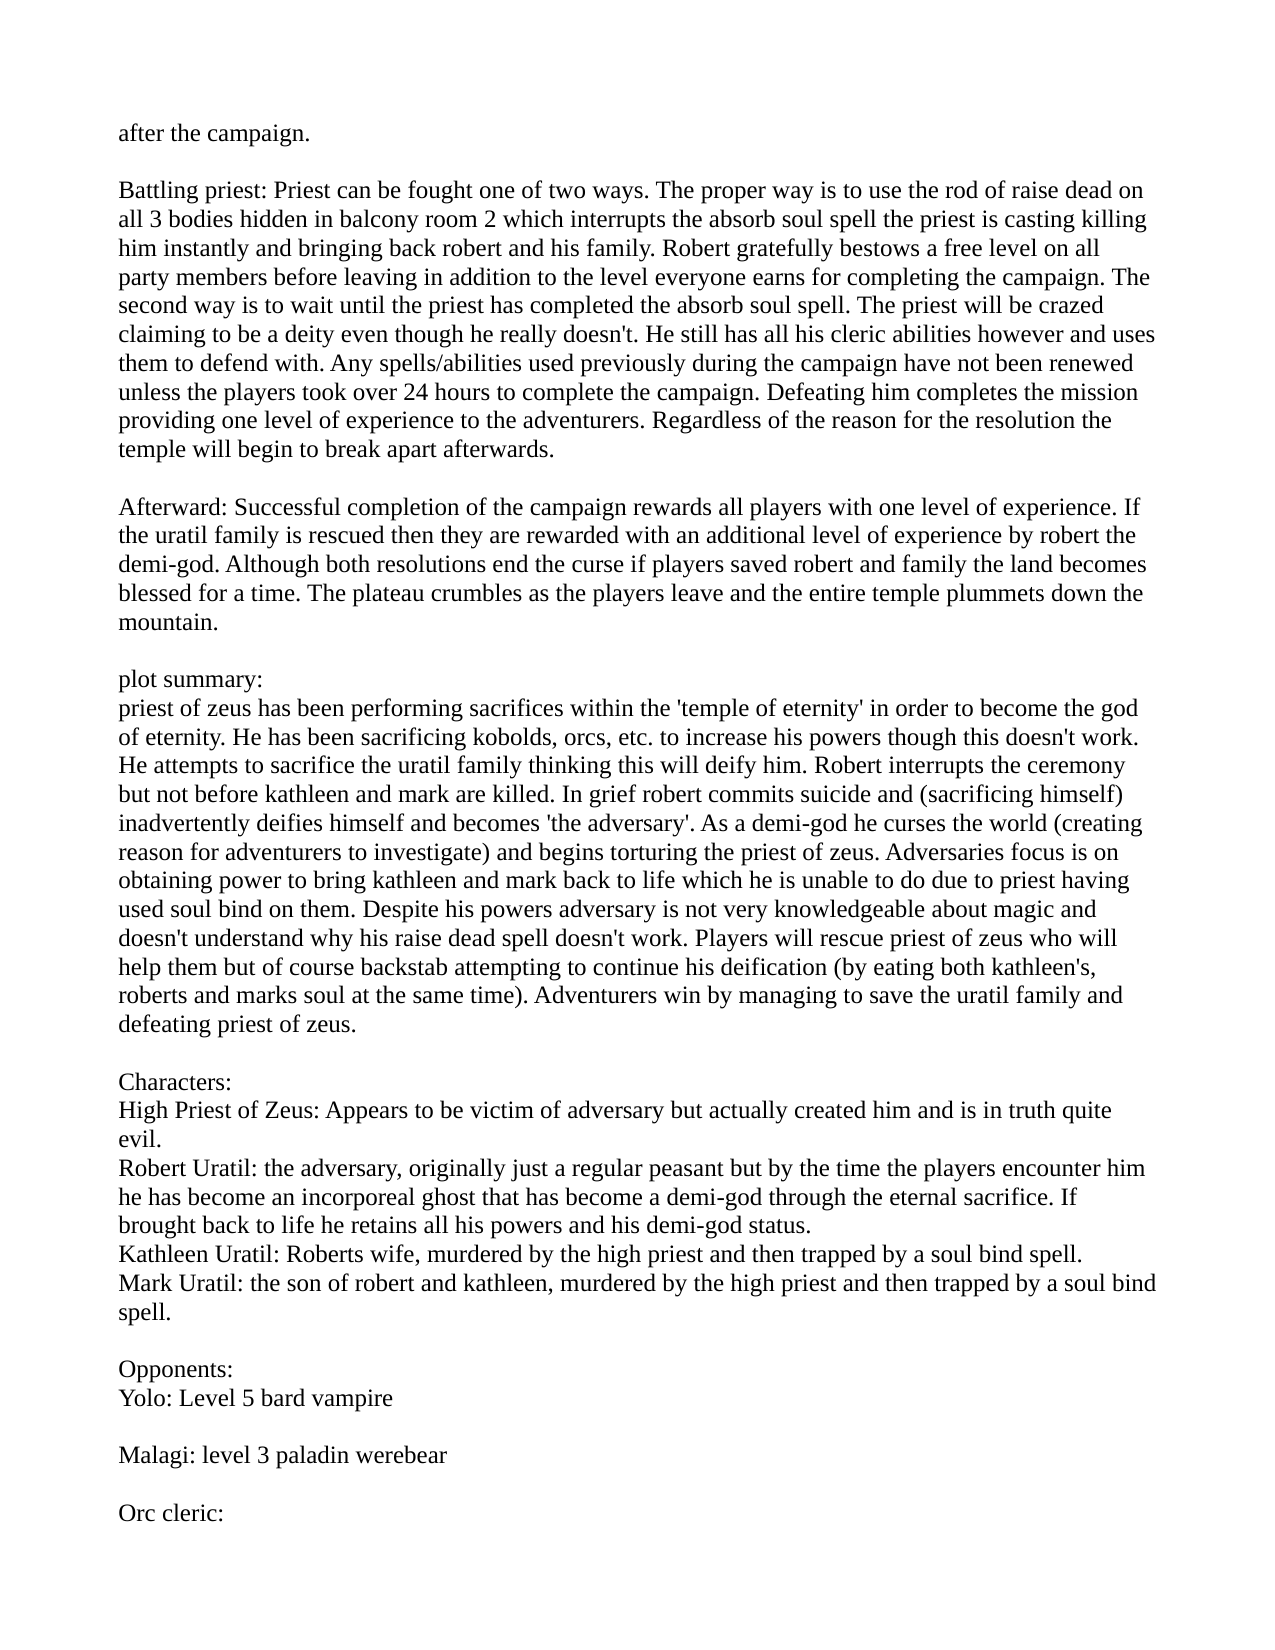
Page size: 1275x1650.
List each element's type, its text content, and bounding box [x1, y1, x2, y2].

text Malagi: level 3 paladin werebear [118, 1441, 1157, 1469]
text Robert Uratil: the adversary, originally just a regular peasant but by the time the players encounter him he has become an incorporeal ghost that has become a demi-god through the eternal sacrifice. If brought back to life he retains all his powers and his demi-god status. [118, 1153, 1157, 1239]
text plot summary: [118, 664, 1157, 693]
text Yolo: Level 5 bard vampire [118, 1383, 1157, 1412]
text after the campaign. [118, 118, 1157, 147]
text Kathleen Uratil: Roberts wife, murdered by the high priest and then trapped by a soul bind spell. [118, 1239, 1157, 1268]
text Mark Uratil: the son of robert and kathleen, murdered by the high priest and then trapped by a soul bind spell. [118, 1268, 1157, 1326]
text priest of zeus has been performing sacrifices within the 'temple of eternity' in order to become the god of eternity. He has been sacrificing kobolds, orcs, etc. to increase his powers though this doesn't work. He attempts to sacrifice the uratil family thinking this will deify him. Robert interrupts the ceremony but not before kathleen and mark are killed. In grief robert commits suicide and (sacrificing himself) inadvertently deifies himself and becomes 'the adversary'. As a demi-god he curses the world (creating reason for adventurers to investigate) and begins torturing the priest of zeus. Adversaries focus is on obtaining power to bring kathleen and mark back to life which he is unable to do due to priest having used soul bind on them. Despite his powers adversary is not very knowledgeable about magic and doesn't understand why his raise dead spell doesn't work. Players will rescue priest of zeus who will help them but of course backstab attempting to continue his deification (by eating both kathleen's, roberts and marks soul at the same time). Adventurers win by managing to save the uratil family and defeating priest of zeus. [118, 693, 1157, 1038]
text Opponents: [118, 1354, 1157, 1383]
text High Priest of Zeus: Appears to be victim of adversary but actually created him and is in truth quite evil. [118, 1096, 1157, 1153]
text Afterward: Successful completion of the campaign rewards all players with one level of experience. If the uratil family is rescued then they are rewarded with an additional level of experience by robert the demi-god. Although both resolutions end the curse if players saved robert and family the land becomes blessed for a time. The plateau crumbles as the players leave and the entire temple plummets down the mountain. [118, 492, 1157, 636]
text Characters: [118, 1067, 1157, 1096]
text Orc cleric: [118, 1498, 1157, 1527]
text Battling priest: Priest can be fought one of two ways. The proper way is to use the rod of raise dead on all 3 bodies hidden in balcony room 2 which interrupts the absorb soul spell the priest is casting killing him instantly and bringing back robert and his family. Robert gratefully bestows a free level on all party members before leaving in addition to the level everyone earns for completing the campaign. The second way is to wait until the priest has completed the absorb soul spell. The priest will be crazed claiming to be a deity even though he really doesn't. He still has all his cleric abilities however and uses them to defend with. Any spells/abilities used previously during the campaign have not been renewed unless the players took over 24 hours to complete the campaign. Defeating him completes the mission providing one level of experience to the adventurers. Regardless of the reason for the resolution the temple will begin to break apart afterwards. [118, 176, 1157, 463]
